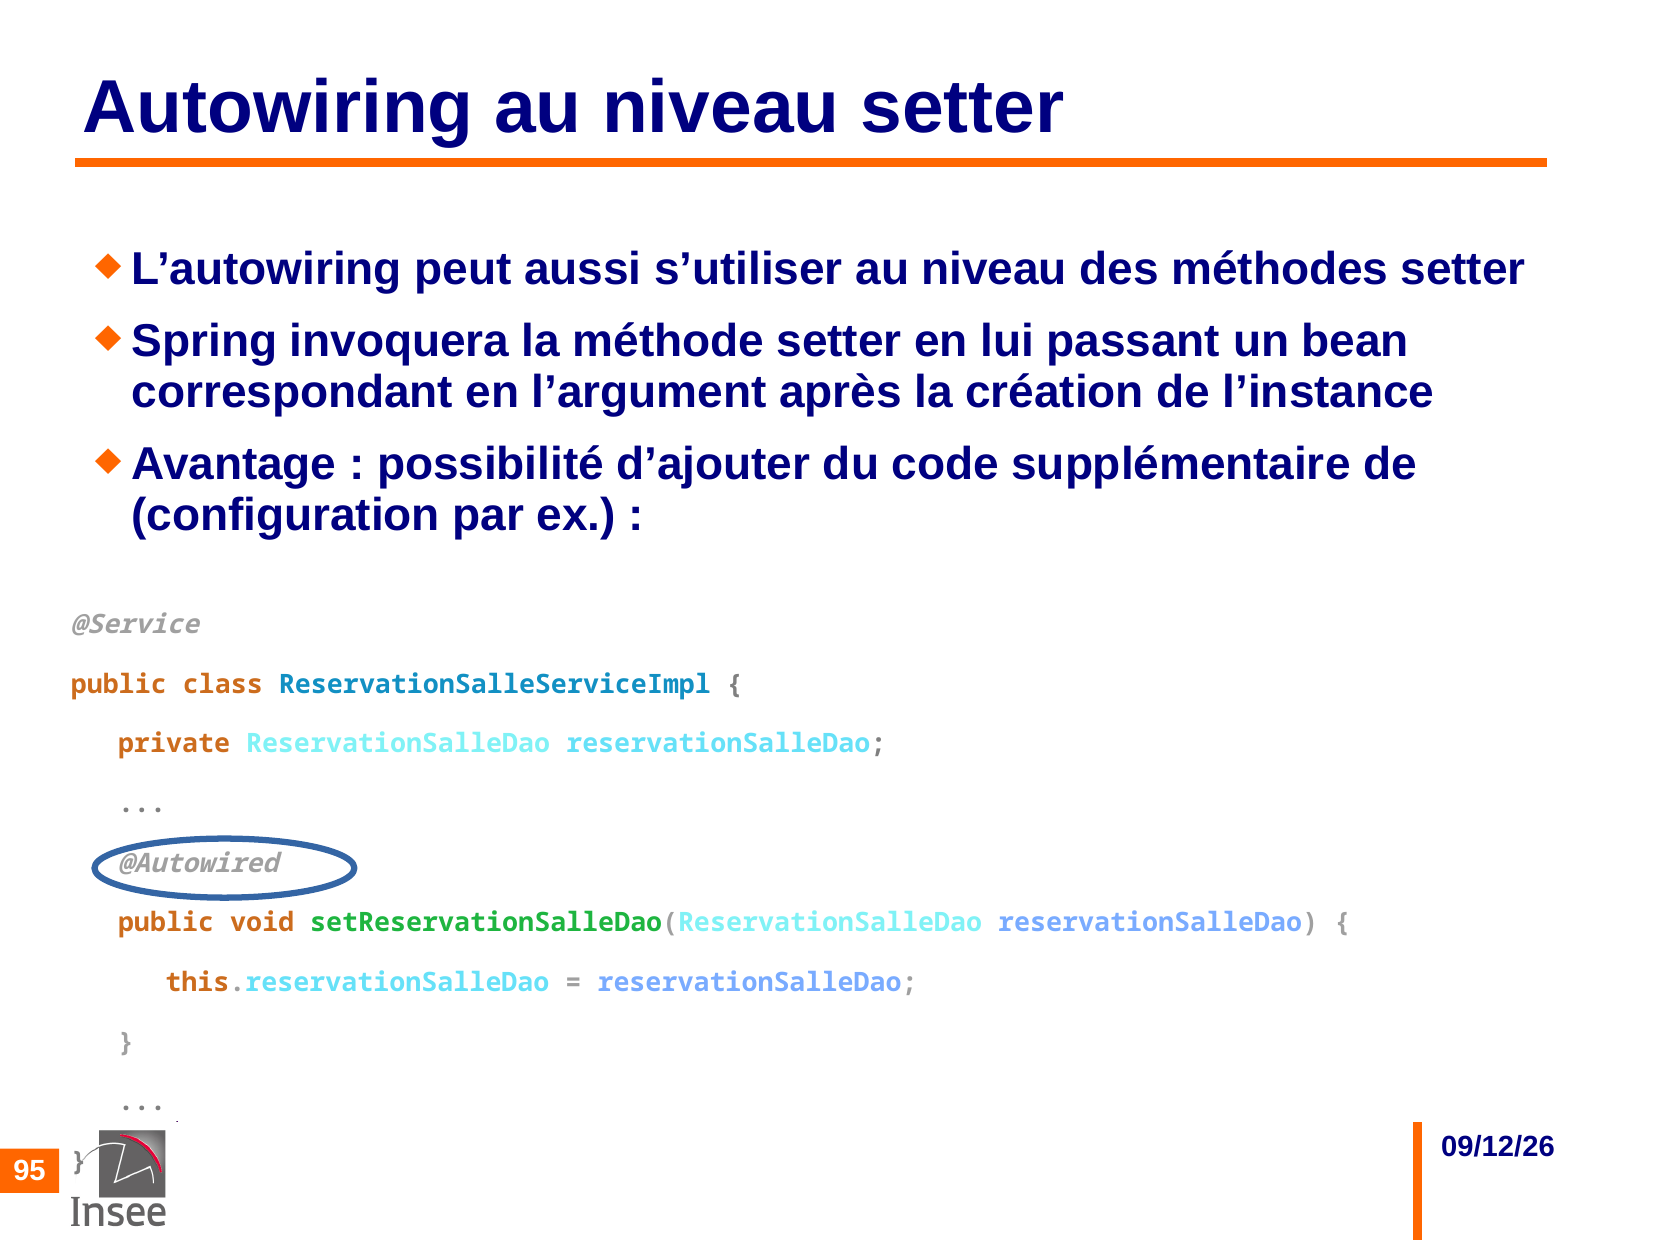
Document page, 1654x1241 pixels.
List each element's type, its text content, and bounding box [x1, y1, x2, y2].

list L’autowiring peut aussi s’utiliser au niveau des méthodes setter Spring invoquera la méthode setter en lui passant un bean correspondant en l’argument après la création de l’instance Avantage : possibilité d’ajouter du code supplémentaire de (configuration par ex.) : [82, 242, 1548, 585]
list @Service public class ReservationSalleServiceImpl { private ReservationSalleDao reservationSalleDao; ... @Autowired public void setReservationSalleDao(ReservationSalleDao reservationSalleDao) { this.reservationSalleDao = reservationSalleDao; } ... } [70, 602, 1536, 1182]
title Autowiring au niveau setter [82, 49, 1619, 163]
picture [62, 1121, 178, 1241]
